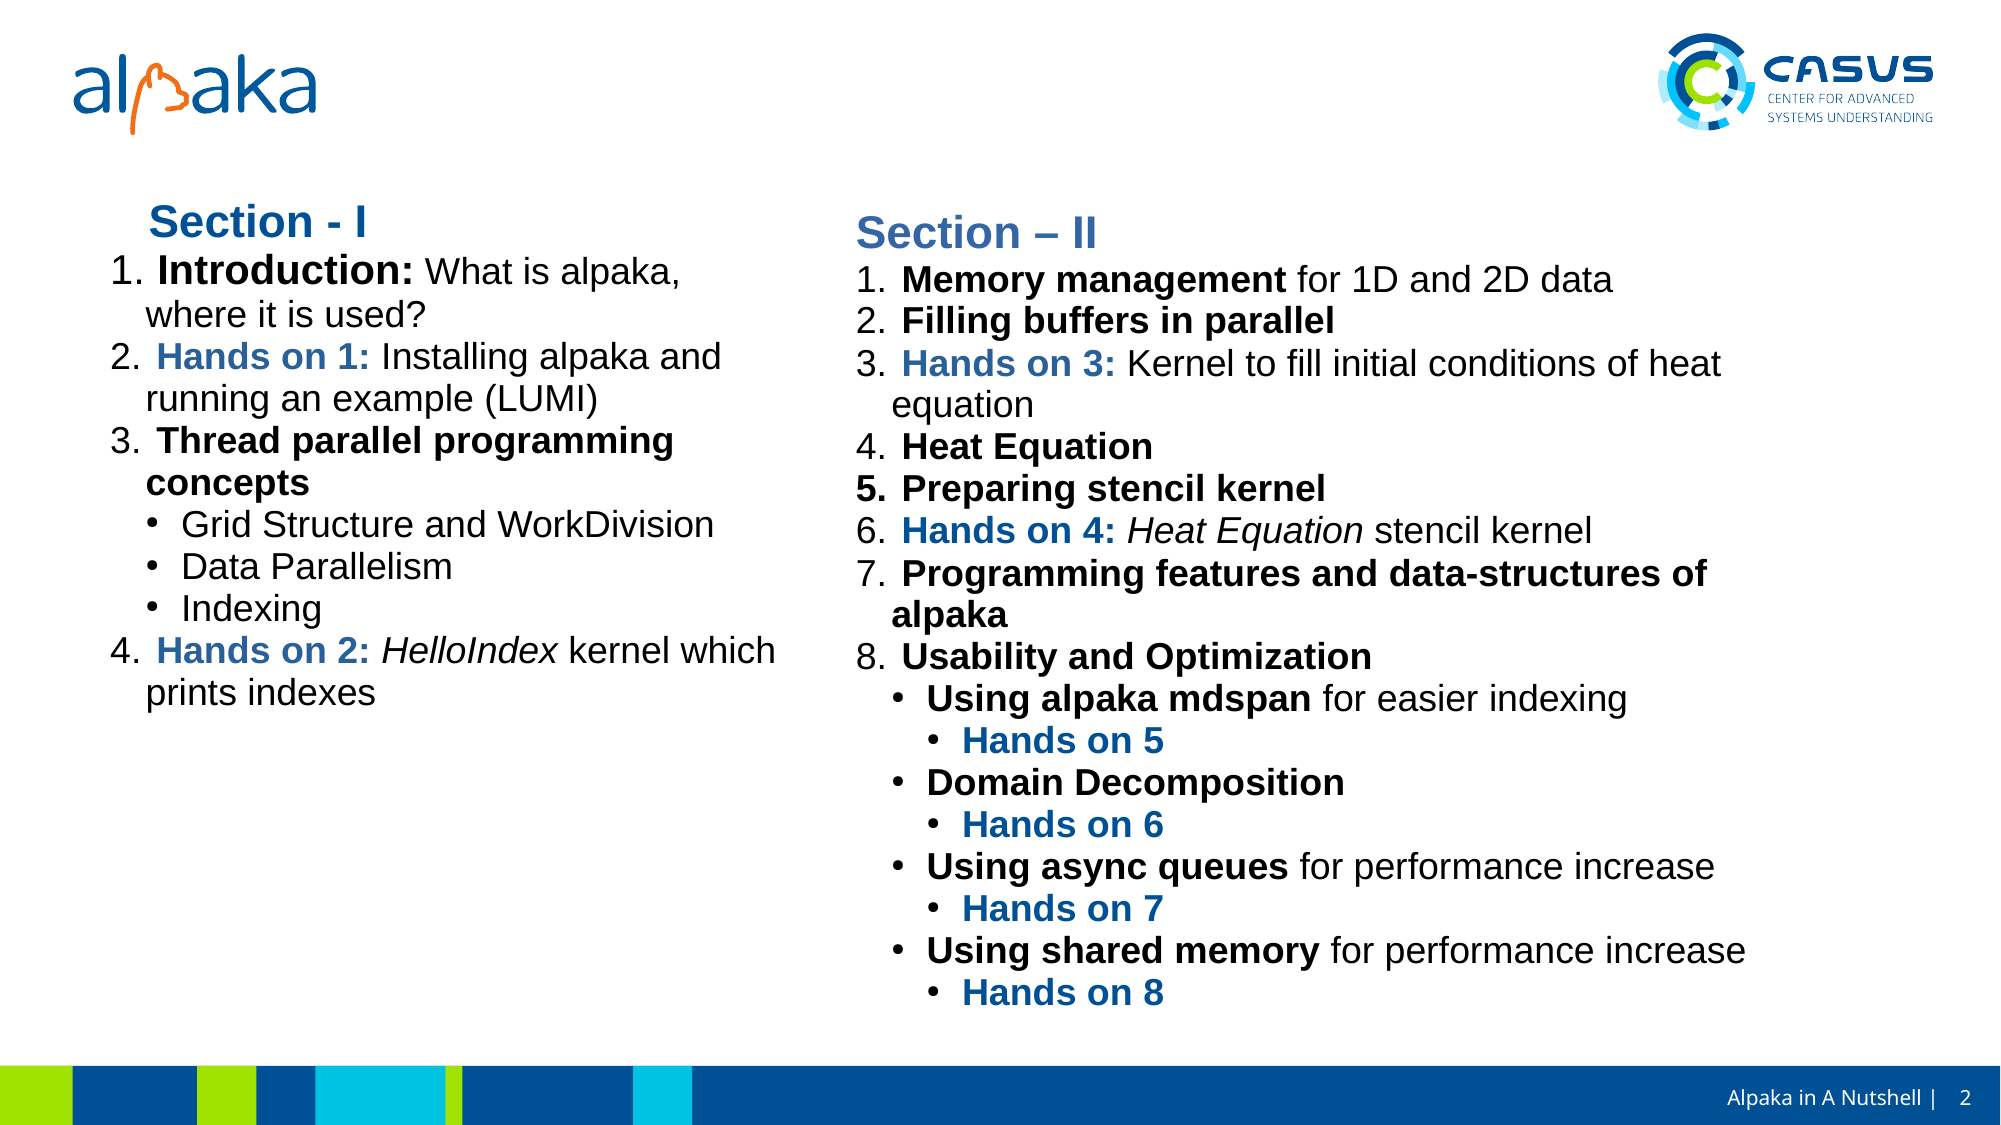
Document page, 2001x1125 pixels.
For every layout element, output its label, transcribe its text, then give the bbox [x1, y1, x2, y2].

picture [72, 53, 317, 136]
text_box Section - I Introduction: What is alpaka, where it is used? Hands on 1: Installing alpaka and running an example (LUMI) Thread parallel programming concepts Grid Structure and WorkDivision Data Parallelism Indexing Hands on 2: HelloIndex kernel which prints indexes [110, 135, 792, 816]
picture [1658, 33, 1933, 131]
text_box Section – II Memory management for 1D and 2D data Filling buffers in parallel Hands on 3: Kernel to fill initial conditions of heat equation Heat Equation Preparing stencil kernel Hands on 4: Heat Equation stencil kernel Programming features and data-structures of alpaka Usability and Optimization Using alpaka mdspan for easier indexing Hands on 5 Domain Decomposition Hands on 6 Using async queues for performance increase Hands on 7 Using shared memory for performance increase Hands on 8 [841, 199, 1844, 1022]
